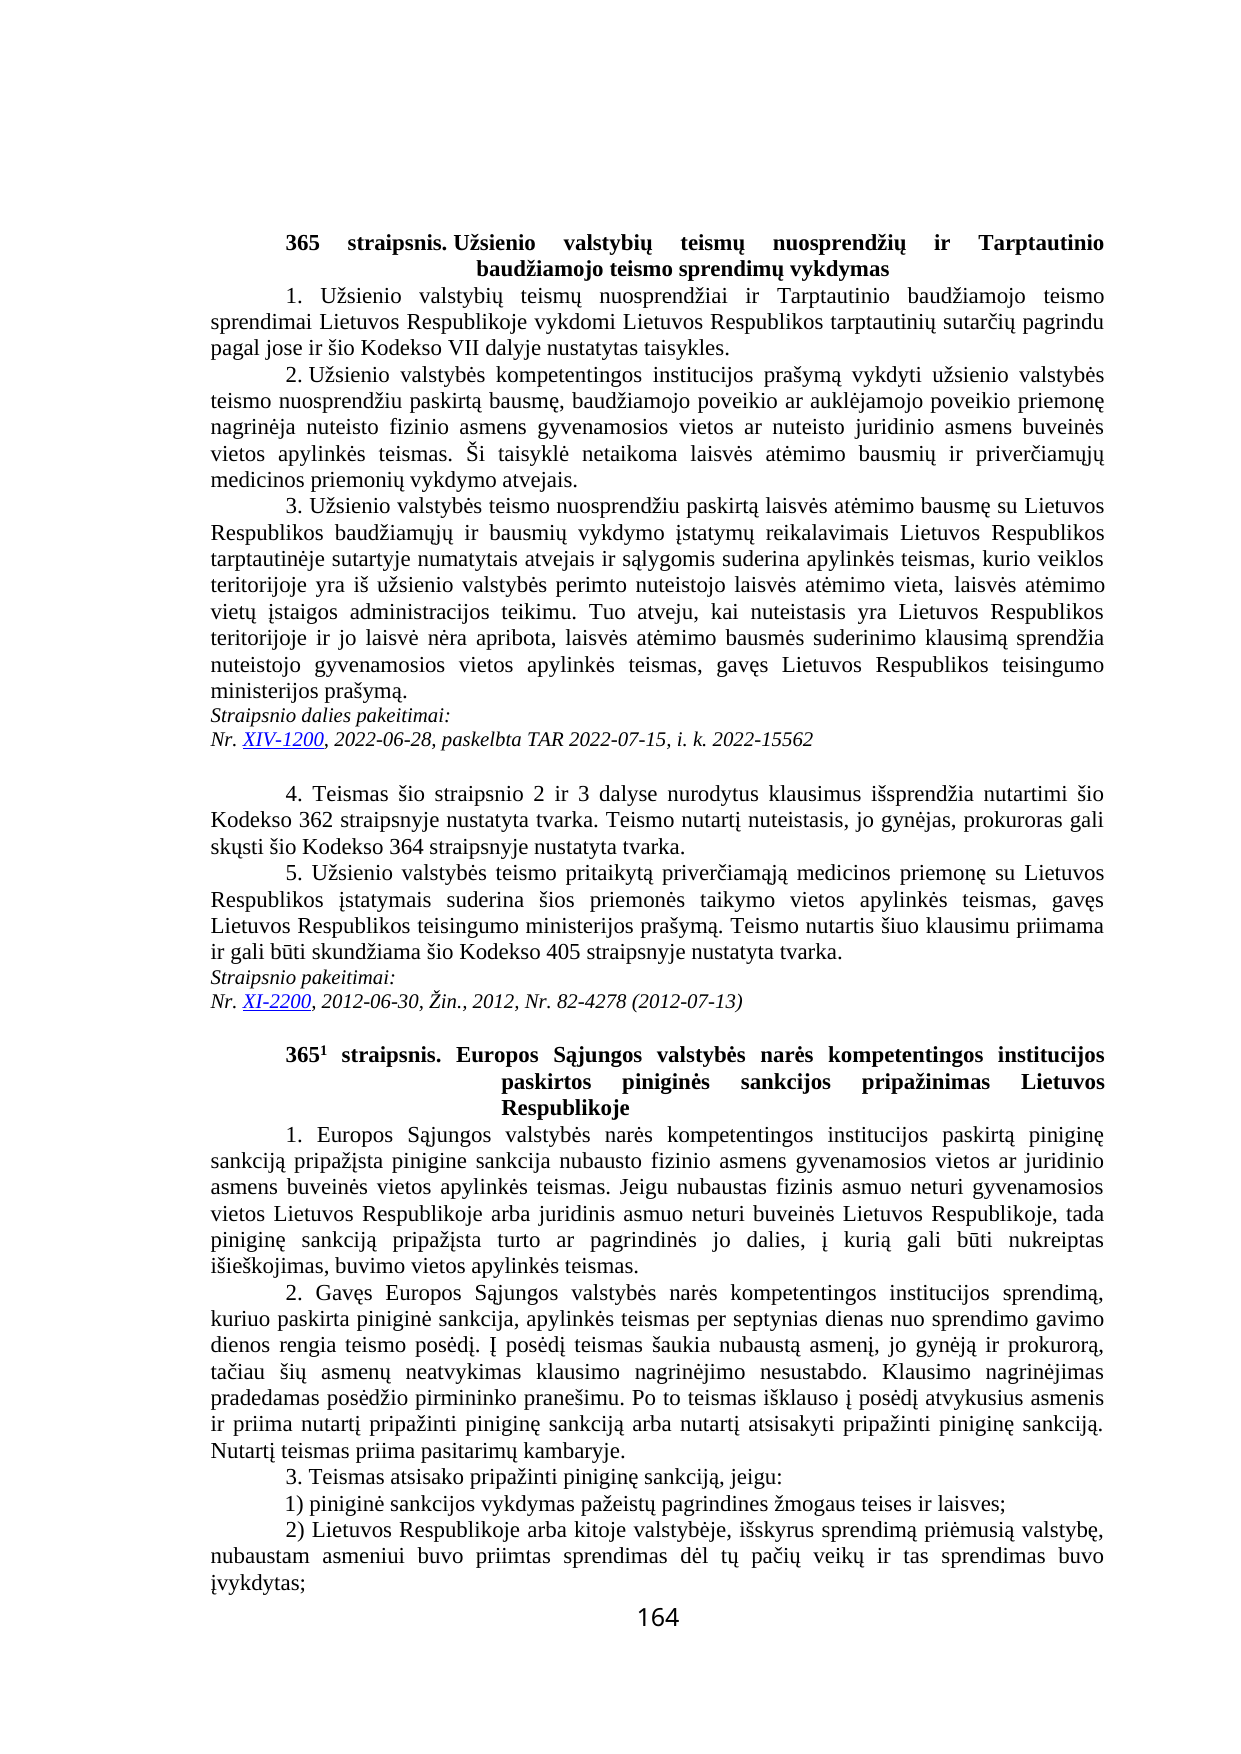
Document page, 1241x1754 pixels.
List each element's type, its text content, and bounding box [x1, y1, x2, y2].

text Nr. XI-2200, 2012-06-30, Žin., 2012, Nr. 82-4278 (2012-07-13) [210, 989, 1105, 1013]
text 3. Teismas atsisako pripažinti piniginę sankciją, jeigu: [210, 1463, 1105, 1489]
text 3. Užsienio valstybės teismo nuosprendžiu paskirtą laisvės atėmimo bausmę su Lietuvos Respublikos baudžiamųjų ir bausmių vykdymo įstatymų reikalavimais Lietuvos Respublikos tarptautinėje sutartyje numatytais atvejais ir sąlygomis suderina apylinkės teismas, kurio veiklos teritorijoje yra iš užsienio valstybės perimto nuteistojo laisvės atėmimo vieta, laisvės atėmimo vietų įstaigos administracijos teikimu. Tuo atveju, kai nuteistasis yra Lietuvos Respublikos teritorijoje ir jo laisvė nėra apribota, laisvės atėmimo bausmės suderinimo klausimą sprendžia nuteistojo gyvenamosios vietos apylinkės teismas, gavęs Lietuvos Respublikos teisingumo ministerijos prašymą. [210, 492, 1105, 703]
text Straipsnio dalies pakeitimai: [210, 703, 1105, 727]
text 4. Teismas šio straipsnio 2 ir 3 dalyse nurodytus klausimus išsprendžia nutartimi šio Kodekso 362 straipsnyje nustatyta tvarka. Teismo nutartį nuteistasis, jo gynėjas, prokuroras gali skųsti šio Kodekso 364 straipsnyje nustatyta tvarka. [210, 780, 1105, 859]
text 1. Europos Sąjungos valstybės narės kompetentingos institucijos paskirtą piniginę sankciją pripažįsta pinigine sankcija nubausto fizinio asmens gyvenamosios vietos ar juridinio asmens buveinės vietos apylinkės teismas. Jeigu nubaustas fizinis asmuo neturi gyvenamosios vietos Lietuvos Respublikoje arba juridinis asmuo neturi buveinės Lietuvos Respublikoje, tada piniginę sankciją pripažįsta turto ar pagrindinės jo dalies, į kurią gali būti nukreiptas išieškojimas, buvimo vietos apylinkės teismas. [210, 1121, 1105, 1279]
text 2. Gavęs Europos Sąjungos valstybės narės kompetentingos institucijos sprendimą, kuriuo paskirta piniginė sankcija, apylinkės teismas per septynias dienas nuo sprendimo gavimo dienos rengia teismo posėdį. Į posėdį teismas šaukia nubaustą asmenį, jo gynėją ir prokurorą, tačiau šių asmenų neatvykimas klausimo nagrinėjimo nesustabdo. Klausimo nagrinėjimas pradedamas posėdžio pirmininko pranešimu. Po to teismas išklauso į posėdį atvykusius asmenis ir priima nutartį pripažinti piniginę sankciją arba nutartį atsisakyti pripažinti piniginę sankciją. Nutartį teismas priima pasitarimų kambaryje. [210, 1279, 1105, 1463]
text 5. Užsienio valstybės teismo pritaikytą priverčiamąją medicinos priemonę su Lietuvos Respublikos įstatymais suderina šios priemonės taikymo vietos apylinkės teismas, gavęs Lietuvos Respublikos teisingumo ministerijos prašymą. Teismo nutartis šiuo klausimu priimama ir gali būti skundžiama šio Kodekso 405 straipsnyje nustatyta tvarka. [210, 859, 1105, 965]
text 365 straipsnis. Užsienio valstybių teismų nuosprendžių ir Tarptautinio baudžiamojo teismo sprendimų vykdymas [285, 229, 1105, 282]
text 1. Užsienio valstybių teismų nuosprendžiai ir Tarptautinio baudžiamojo teismo sprendimai Lietuvos Respublikoje vykdomi Lietuvos Respublikos tarptautinių sutarčių pagrindu pagal jose ir šio Kodekso VII dalyje nustatytas taisykles. [210, 282, 1105, 361]
text 2) Lietuvos Respublikoje arba kitoje valstybėje, išskyrus sprendimą priėmusią valstybę, nubaustam asmeniui buvo priimtas sprendimas dėl tų pačių veikų ir tas sprendimas buvo įvykdytas; [210, 1516, 1105, 1595]
text Nr. XIV-1200, 2022-06-28, paskelbta TAR 2022-07-15, i. k. 2022-15562 [210, 727, 1105, 751]
text 2. Užsienio valstybės kompetentingos institucijos prašymą vykdyti užsienio valstybės teismo nuosprendžiu paskirtą bausmę, baudžiamojo poveikio ar auklėjamojo poveikio priemonę nagrinėja nuteisto fizinio asmens gyvenamosios vietos ar nuteisto juridinio asmens buveinės vietos apylinkės teismas. Ši taisyklė netaikoma laisvės atėmimo bausmių ir priverčiamųjų medicinos priemonių vykdymo atvejais. [210, 361, 1105, 492]
text Straipsnio pakeitimai: [210, 965, 1105, 989]
text 3651 straipsnis. Europos Sąjungos valstybės narės kompetentingos institucijos paskirtos piniginės sankcijos pripažinimas Lietuvos Respublikoje [285, 1042, 1105, 1121]
text 1) piniginė sankcijos vykdymas pažeistų pagrindines žmogaus teises ir laisves; [210, 1489, 1105, 1516]
